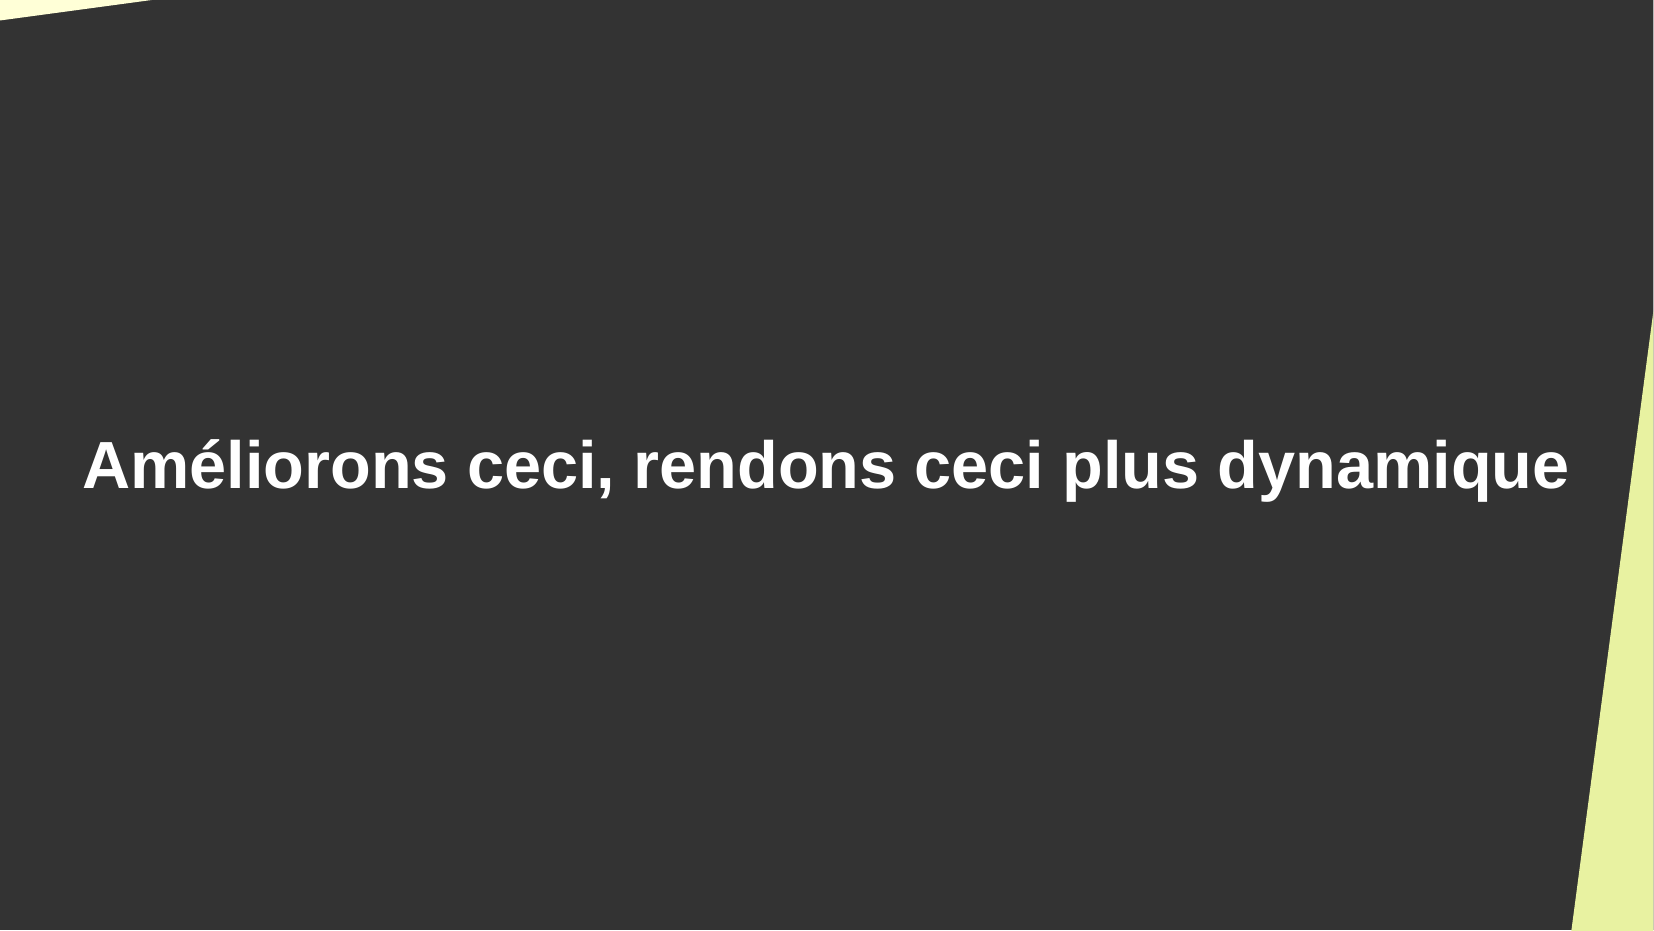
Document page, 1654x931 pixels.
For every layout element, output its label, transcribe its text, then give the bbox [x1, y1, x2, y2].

text_box [0, 0, 152, 21]
text_box Améliorons ceci, rendons ceci plus dynamique [23, 420, 1630, 510]
text_box [1571, 306, 1654, 931]
